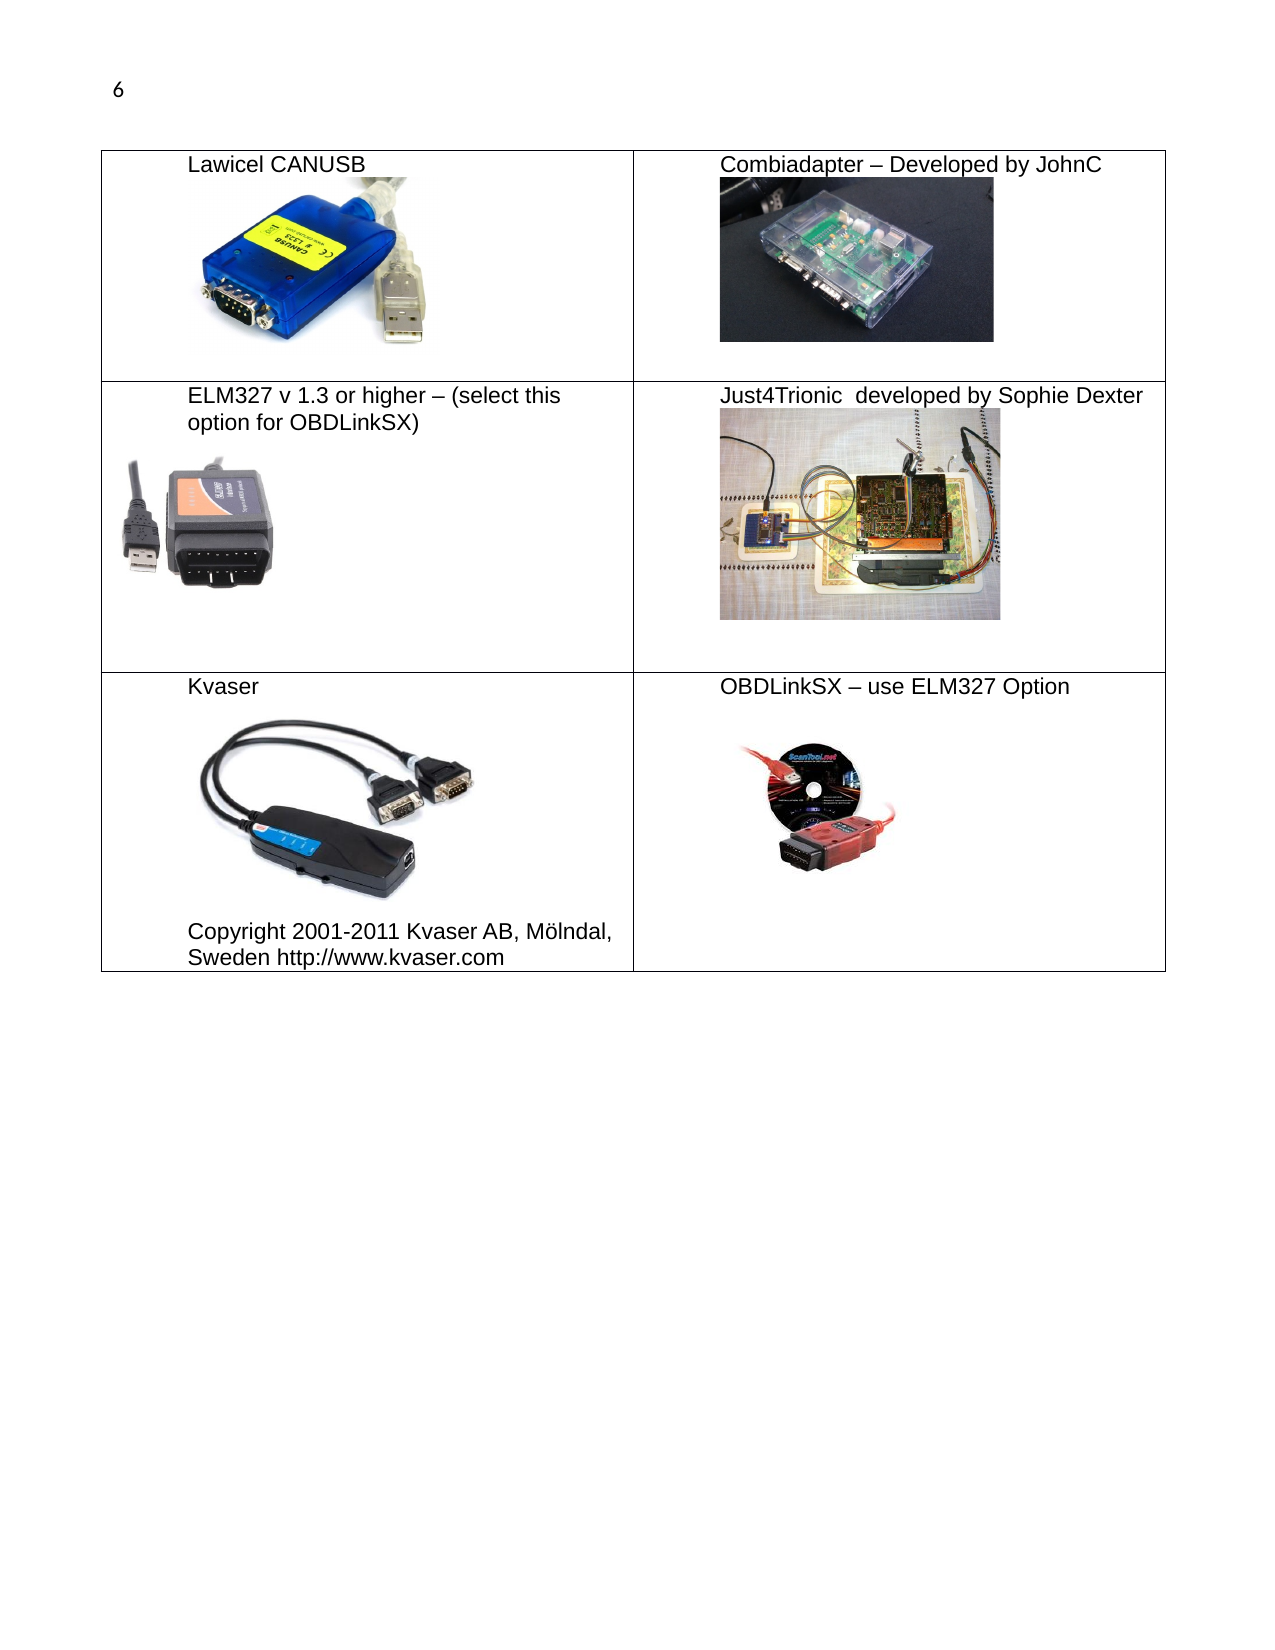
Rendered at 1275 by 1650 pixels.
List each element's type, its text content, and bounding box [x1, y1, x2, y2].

picture [187, 177, 441, 355]
picture [719, 408, 1001, 620]
picture [719, 177, 994, 342]
picture [719, 699, 924, 904]
table_cell OBDLinkSX – use ELM327 Option [634, 673, 1165, 971]
table_cell Kvaser Copyright 2001-2011 Kvaser AB, Mölndal, Sweden http://www.kvaser.com [102, 673, 633, 971]
table_header Combiadapter – Developed by JohnC [634, 151, 1165, 381]
picture [187, 699, 492, 918]
table_cell Just4Trionic developed by Sophie Dexter [634, 382, 1165, 672]
table_header Lawicel CANUSB [102, 151, 633, 381]
table_cell ELM327 v 1.3 or higher – (select this option for OBDLinkSX) [102, 382, 633, 672]
picture [112, 435, 284, 606]
